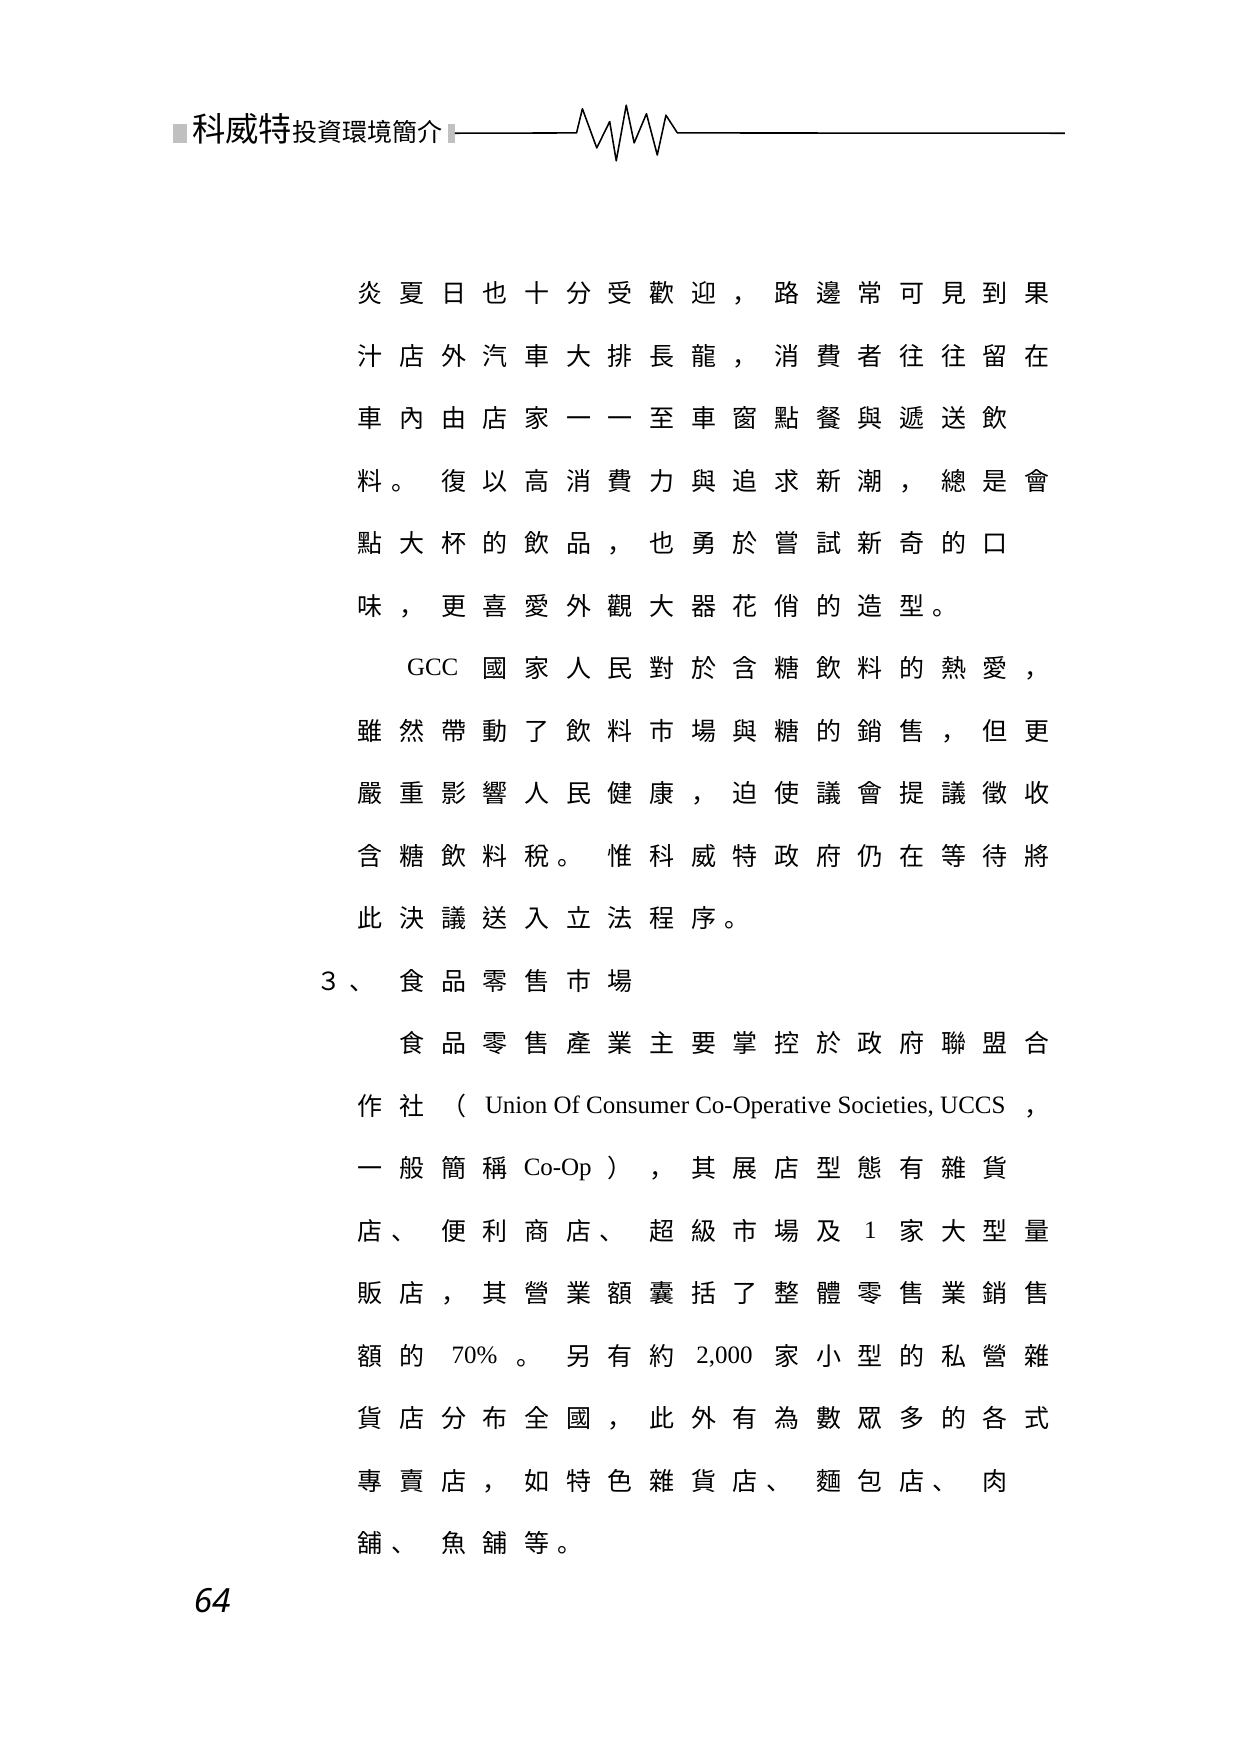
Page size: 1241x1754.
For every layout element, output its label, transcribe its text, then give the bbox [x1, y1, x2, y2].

text 食品零售產業主要掌控於政府聯盟合作社（Union Of Consumer Co-Operative Societies, UCCS，一般簡稱Co-Op），其展店型態有雜貨店、便利商店、超級市場及1家大型量販店，其營業額囊括了整體零售業銷售額的70%。另有約2,000家小型的私營雜貨店分布全國，此外有為數眾多的各式專賣店，如特色雜貨店、麵包店、肉舖、魚舖等。 [330, 1000, 1058, 1563]
text ３、食品零售市場 [281, 938, 1058, 1000]
text 炎夏日也十分受歡迎，路邊常可見到果汁店外汽車大排長龍，消費者往往留在車內由店家一一至車窗點餐與遞送飲料。復以高消費力與追求新潮，總是會點大杯的飲品，也勇於嘗試新奇的口味，更喜愛外觀大器花俏的造型。 [330, 250, 1058, 625]
text GCC國家人民對於含糖飲料的熱愛，雖然帶動了飲料市場與糖的銷售，但更嚴重影響人民健康，迫使議會提議徵收含糖飲料稅。惟科威特政府仍在等待將此決議送入立法程序。 [330, 625, 1058, 938]
